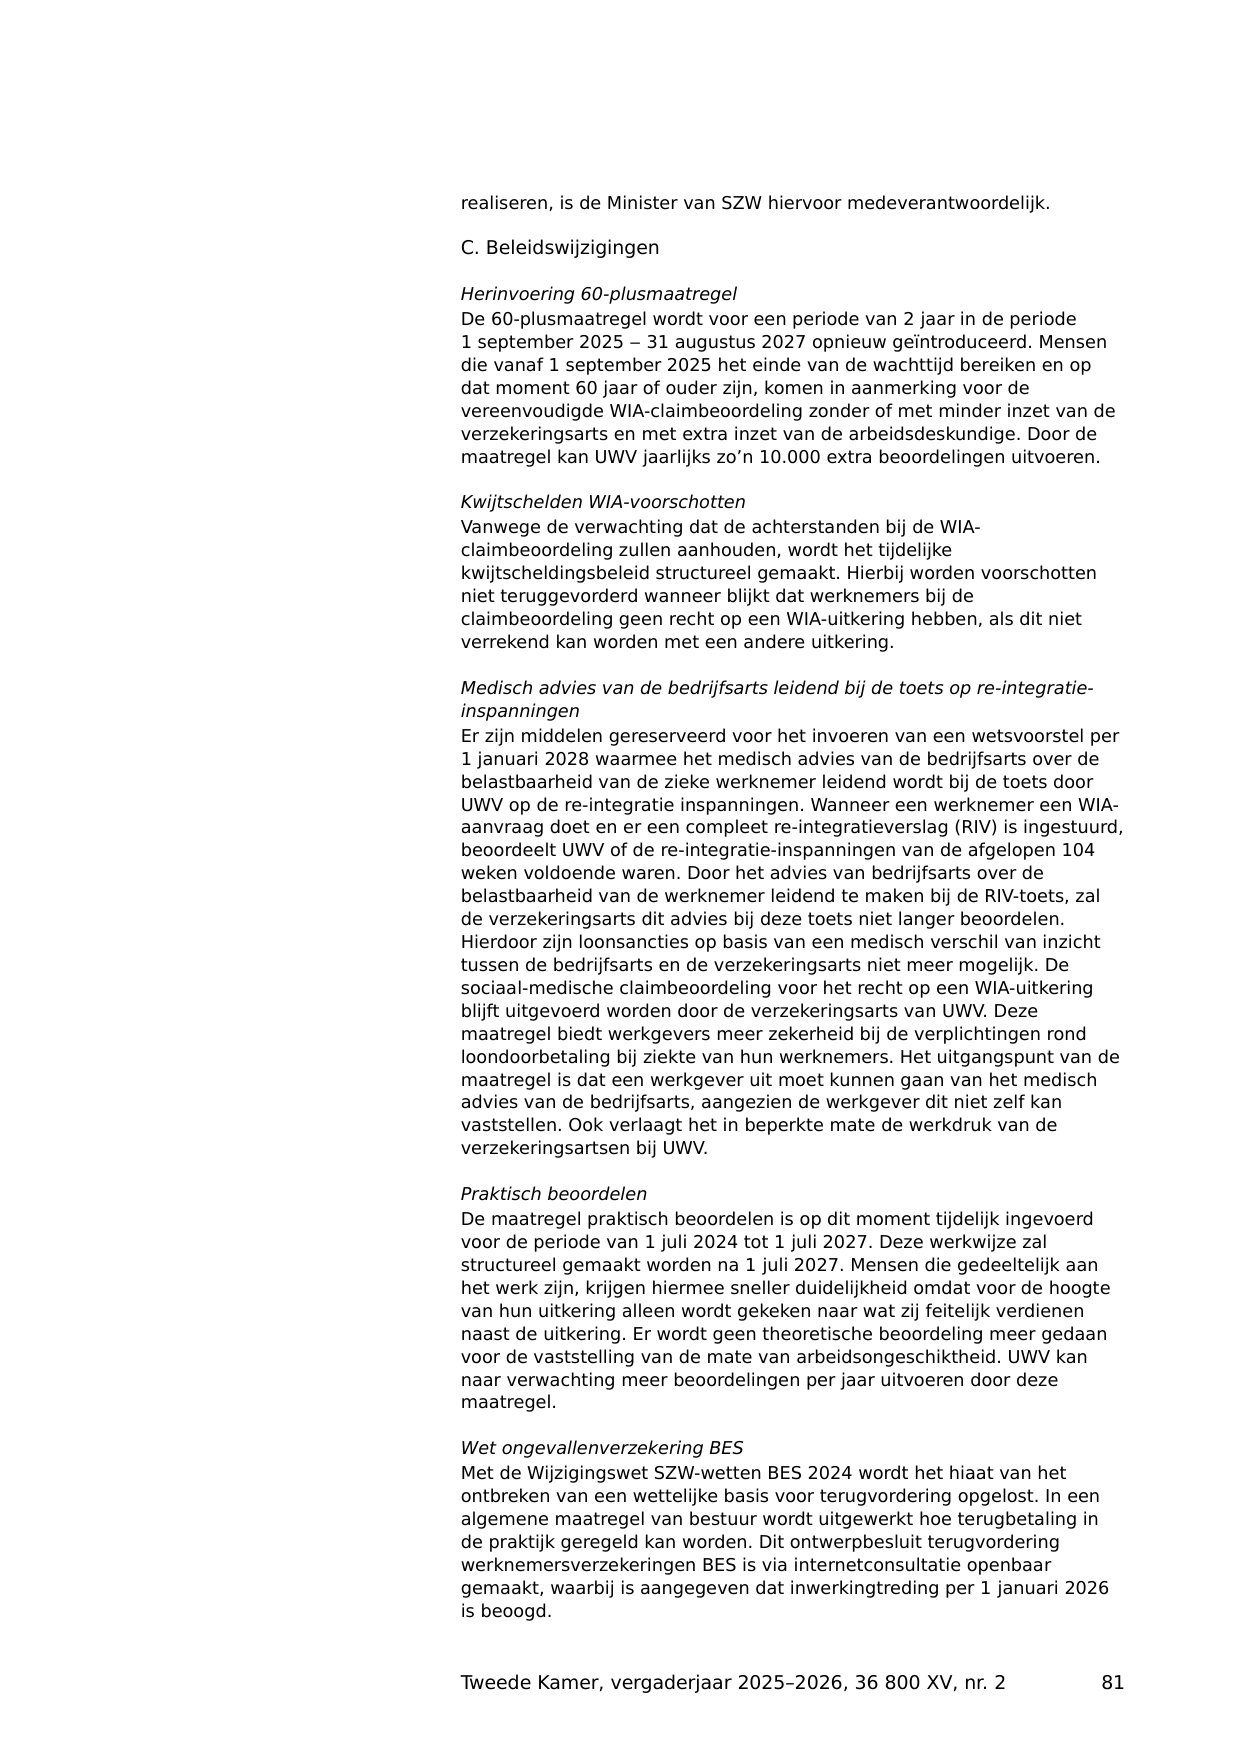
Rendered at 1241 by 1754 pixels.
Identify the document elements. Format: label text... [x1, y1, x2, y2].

text De maatregel praktisch beoordelen is op dit moment tijdelijk ingevoerd voor de periode van 1 juli 2024 tot 1 juli 2027. Deze werkwijze zal structureel gemaakt worden na 1 juli 2027. Mensen die gedeeltelijk aan het werk zijn, krijgen hiermee sneller duidelijkheid omdat voor de hoogte van hun uitkering alleen wordt gekeken naar wat zij feitelijk verdienen naast de uitkering. Er wordt geen theoretische beoordeling meer gedaan voor de vaststelling van de mate van arbeidsongeschiktheid. UWV kan naar verwachting meer beoordelingen per jaar uitvoeren door deze maatregel. [461, 1207, 1125, 1413]
text Er zijn middelen gereserveerd voor het invoeren van een wetsvoorstel per 1 januari 2028 waarmee het medisch advies van de bedrijfsarts over de belastbaarheid van de zieke werknemer leidend wordt bij de toets door UWV op de re-integratie inspanningen. Wanneer een werknemer een WIA-aanvraag doet en er een compleet re-integratieverslag (RIV) is ingestuurd, beoordeelt UWV of de re-integratie-inspanningen van de afgelopen 104 weken voldoende waren. Door het advies van bedrijfsarts over de belastbaarheid van de werknemer leidend te maken bij de RIV-toets, zal de verzekeringsarts dit advies bij deze toets niet langer beoordelen. Hierdoor zijn loonsancties op basis van een medisch verschil van inzicht tussen de bedrijfsarts en de verzekeringsarts niet meer mogelijk. De sociaal-medische claimbeoordeling voor het recht op een WIA-uitkering blijft uitgevoerd worden door de verzekeringsarts van UWV. Deze maatregel biedt werkgevers meer zekerheid bij de verplichtingen rond loondoorbetaling bij ziekte van hun werknemers. Het uitgangspunt van de maatregel is dat een werkgever uit moet kunnen gaan van het medisch advies van de bedrijfsarts, aangezien de werkgever dit niet zelf kan vaststellen. Ook verlaagt het in beperkte mate de werkdruk van de verzekeringsartsen bij UWV. [461, 724, 1125, 1159]
text Vanwege de verwachting dat de achterstanden bij de WIA-claimbeoordeling zullen aanhouden, wordt het tijdelijke kwijtscheldingsbeleid structureel gemaakt. Hierbij worden voorschotten niet teruggevorderd wanneer blĳkt dat werknemers bĳ de claimbeoordeling geen recht op een WIA-uitkering hebben, als dit niet verrekend kan worden met een andere uitkering. [461, 516, 1125, 653]
text Praktisch beoordelen [461, 1182, 1125, 1205]
text Met de Wijzigingswet SZW-wetten BES 2024 wordt het hiaat van het ontbreken van een wettelijke basis voor terugvordering opgelost. In een algemene maatregel van bestuur wordt uitgewerkt hoe terugbetaling in de praktijk geregeld kan worden. Dit ontwerpbesluit terugvordering werknemersverzekeringen BES is via internetconsultatie openbaar gemaakt, waarbij is aangegeven dat inwerkingtreding per 1 januari 2026 is beoogd. [461, 1461, 1125, 1622]
title C. Beleidswijzigingen [461, 237, 1125, 258]
text Herinvoering 60-plusmaatregel [461, 282, 1125, 305]
text Wet ongevallenverzekering BES [461, 1436, 1125, 1459]
text realiseren, is de Minister van SZW hiervoor medeverantwoordelijk. [461, 191, 1125, 214]
text De 60-plusmaatregel wordt voor een periode van 2 jaar in de periode 1 september 2025 ‒ 31 augustus 2027 opnieuw geïntroduceerd. Mensen die vanaf 1 september 2025 het einde van de wachttijd bereiken en op dat moment 60 jaar of ouder zijn, komen in aanmerking voor de vereenvoudigde WIA-claimbeoordeling zonder of met minder inzet van de verzekeringsarts en met extra inzet van de arbeidsdeskundige. Door de maatregel kan UWV jaarlijks zo’n 10.000 extra beoordelingen uitvoeren. [461, 307, 1125, 468]
text Medisch advies van de bedrijfsarts leidend bij de toets op re-integratie-inspanningen [461, 676, 1125, 722]
text Kwijtschelden WIA-voorschotten [461, 491, 1125, 513]
